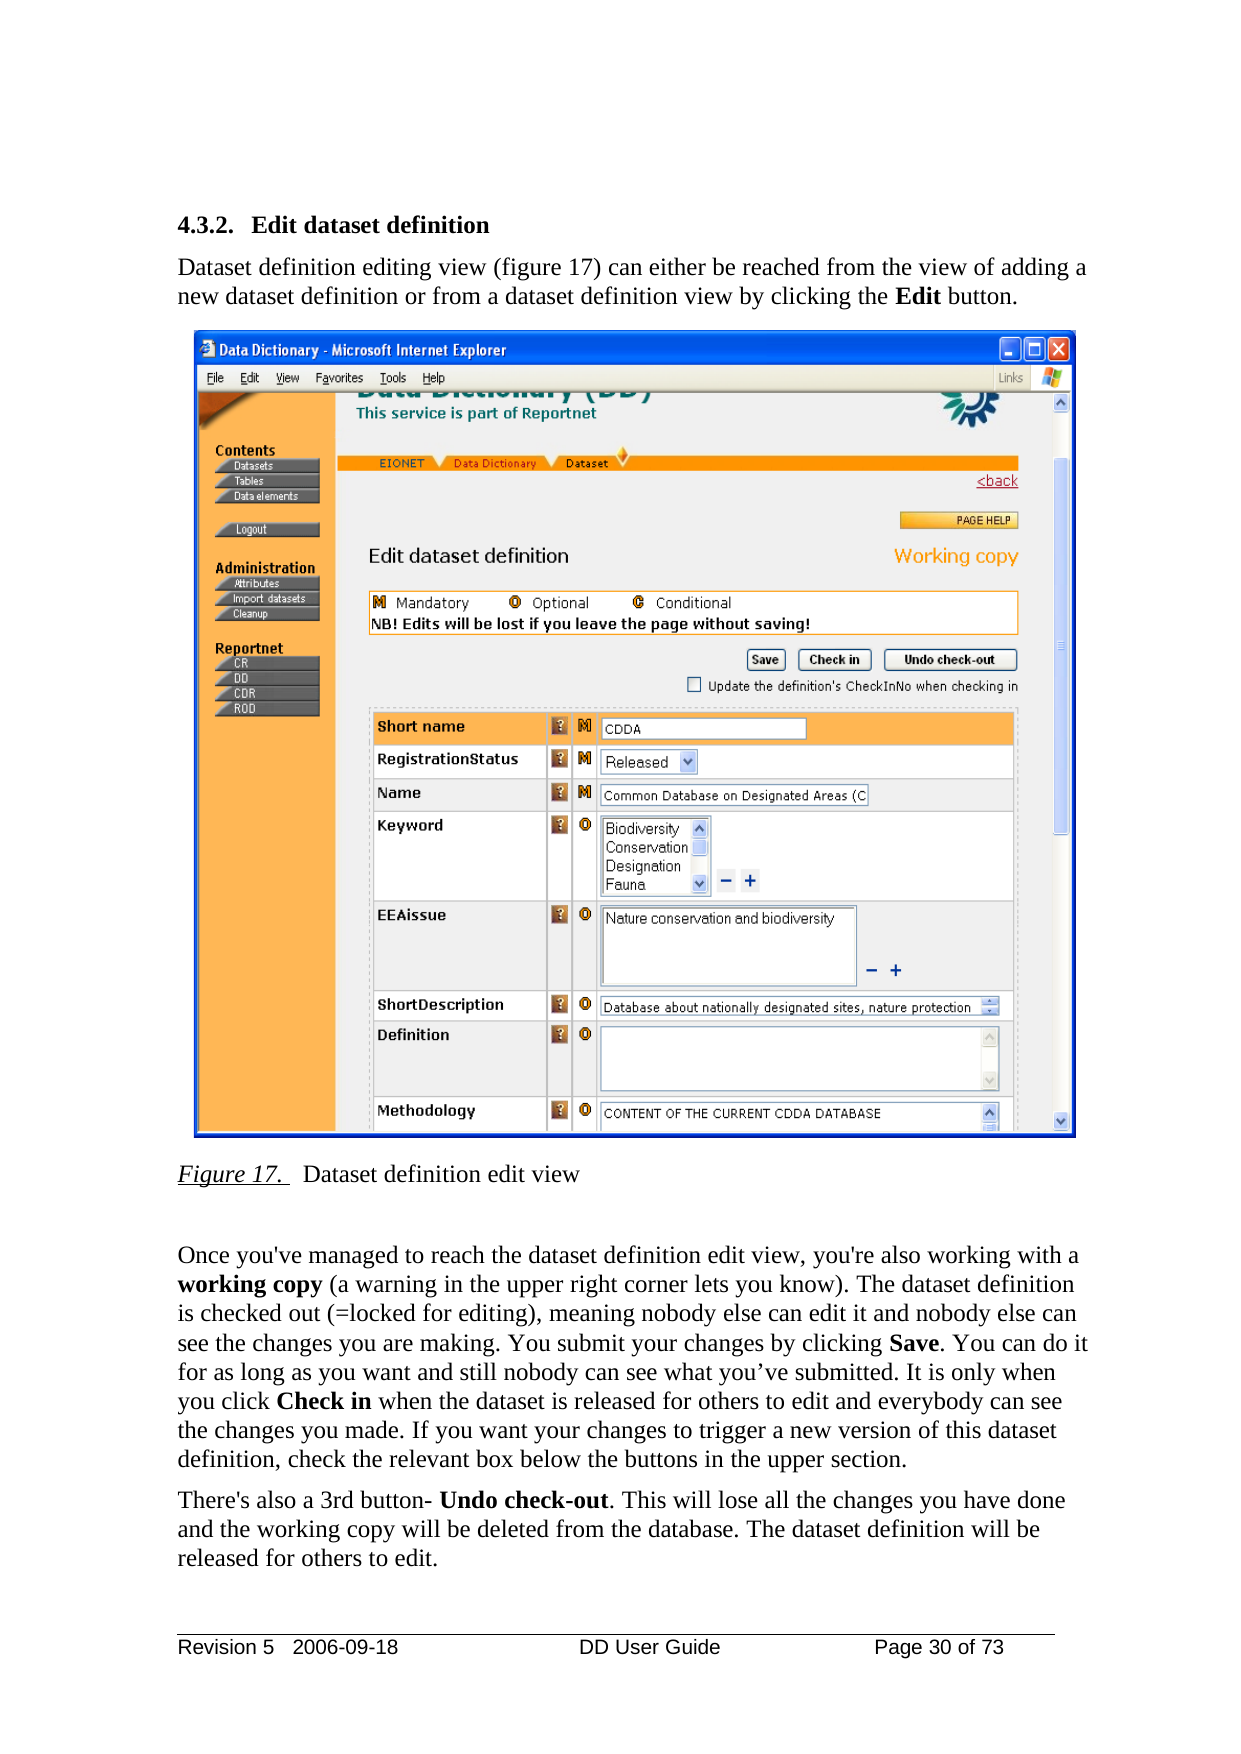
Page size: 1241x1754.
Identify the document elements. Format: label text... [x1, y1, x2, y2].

picture [193, 330, 1076, 1138]
subtitle Edit dataset definition [177, 210, 1092, 239]
text Dataset definition editing view (figure 17) can either be reached from the view of adding a new dataset definition or from a dataset definition view by clicking the Edit button. [177, 252, 1092, 310]
text Figure 17. Dataset definition edit view [177, 1158, 1092, 1188]
text Once you've managed to reach the dataset definition edit view, you're also working with a working copy (a warning in the upper right corner lets you know). The dataset definition is checked out (=locked for editing), meaning nobody else can edit it and nobody else can see the changes you are making. You submit your changes by clicking Save. You can do it for as long as you want and still nobody can see what you’ve submitted. It is only when you click Check in when the dataset is released for others to edit and everybody can see the changes you made. If you want your changes to trigger a new version of this dataset definition, check the relevant box below the buttons in the upper section. [177, 1240, 1092, 1473]
text There's also a 3rd button- Undo check-out. This will lose all the changes you have done and the working copy will be deleted from the database. The dataset definition will be released for others to edit. [177, 1484, 1092, 1572]
